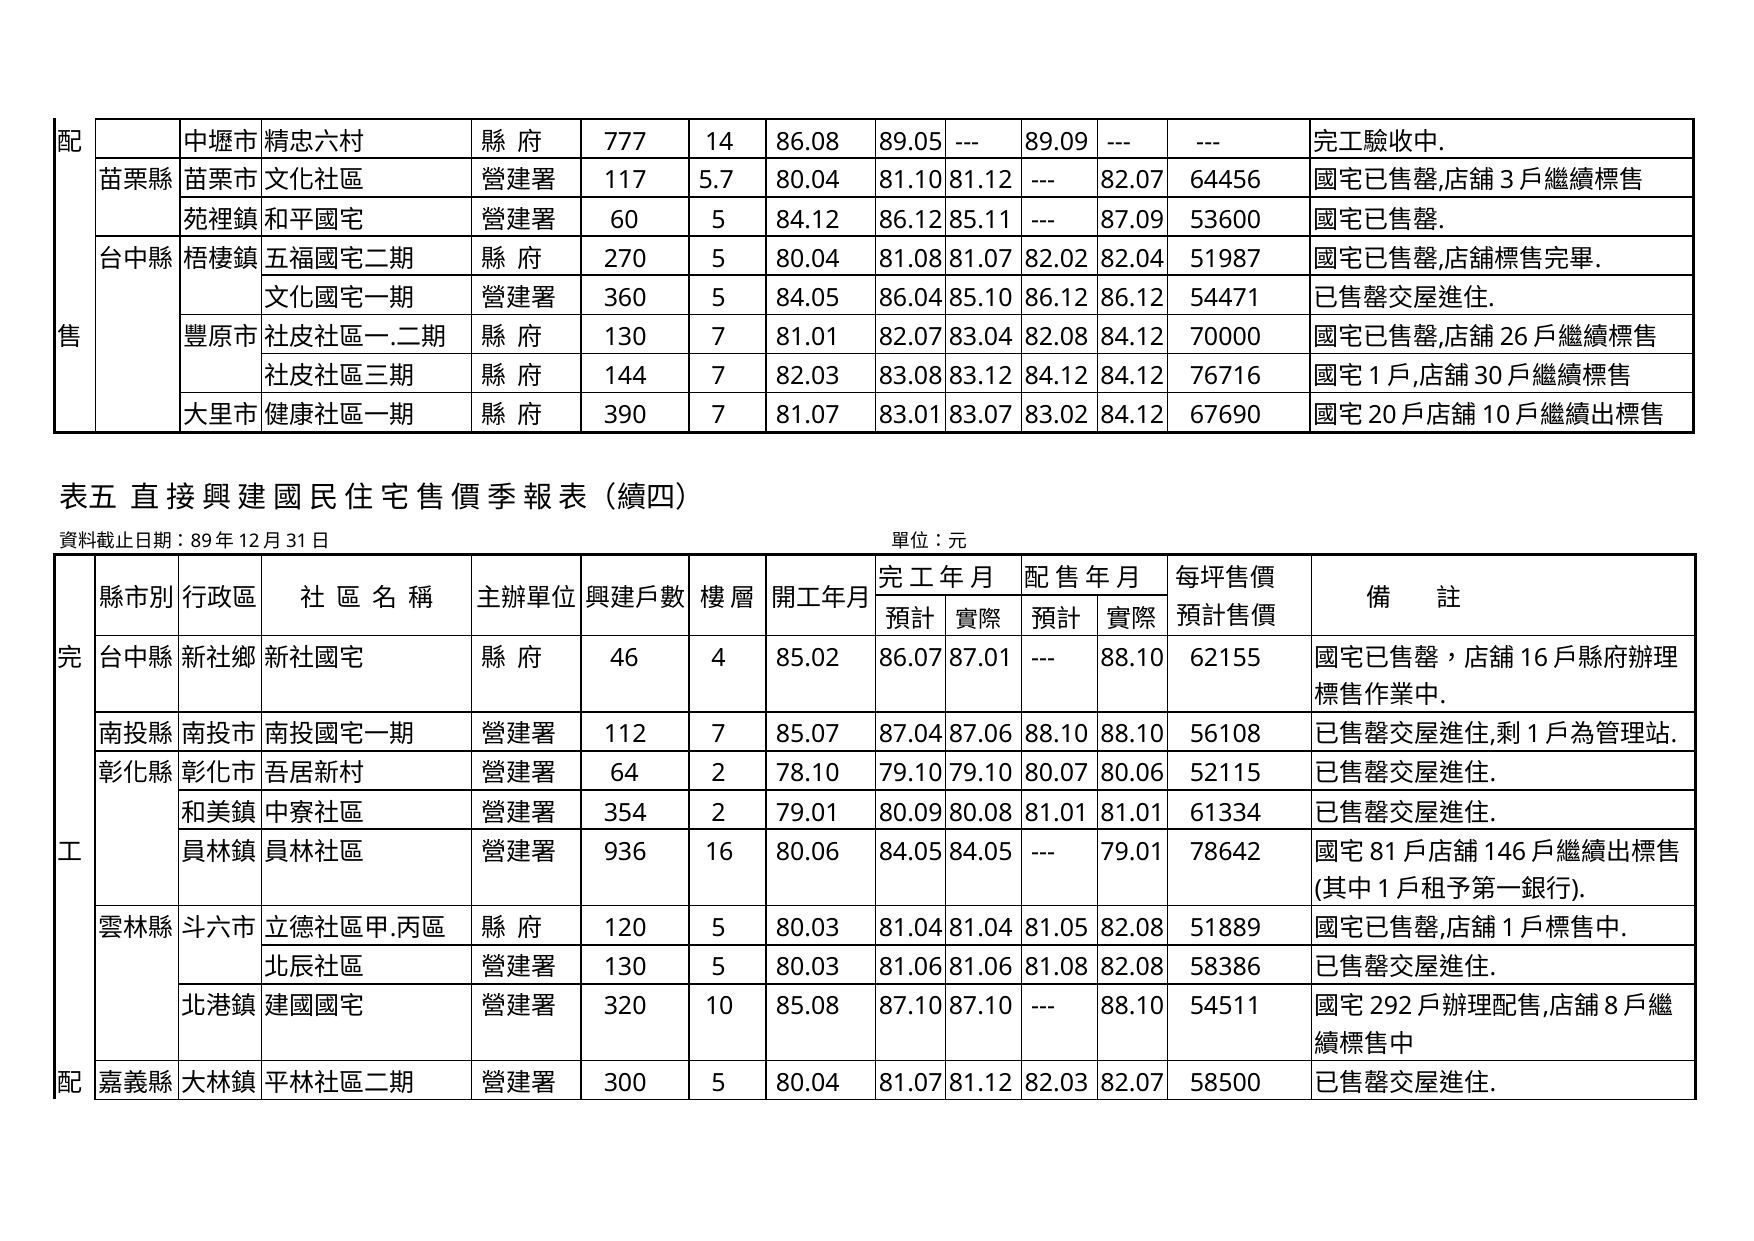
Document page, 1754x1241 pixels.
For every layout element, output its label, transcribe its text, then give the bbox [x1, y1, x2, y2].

table_cell 84.12 [767, 198, 875, 235]
table_cell 實際 [1098, 596, 1167, 634]
table_cell 嘉義縣 [96, 1061, 178, 1098]
table_cell 營建署 [472, 985, 580, 1059]
table_cell 10 [690, 985, 765, 1059]
table_cell 79.10 [876, 752, 945, 789]
table_cell 79.10 [946, 752, 1021, 789]
table_cell 營建署 [472, 198, 580, 235]
table_cell 80.03 [767, 946, 875, 983]
table_cell [56, 353, 95, 392]
table_cell 120 [582, 906, 688, 944]
table_cell 營建署 [472, 713, 580, 750]
table_header 備 註 [1312, 556, 1694, 634]
table_cell 已售罄交屋進住. [1312, 752, 1694, 789]
table_cell 縣 府 [472, 393, 580, 431]
table_cell 80.04 [767, 237, 875, 274]
table_header 縣市別 [96, 556, 178, 634]
table_cell 吾居新村 [262, 752, 471, 789]
table_cell 80.06 [767, 830, 875, 905]
table_cell 78642 [1168, 830, 1311, 905]
table_cell [96, 314, 179, 352]
table_cell 87.04 [876, 713, 945, 750]
table_cell --- [946, 120, 1021, 157]
table_cell 7 [690, 354, 765, 392]
table_cell 81.06 [946, 946, 1021, 983]
table_cell 81.12 [946, 159, 1021, 196]
table_cell 81.05 [1022, 906, 1097, 944]
table_cell 國宅已售罄，店舖16戶縣府辦理標售作業中. [1312, 636, 1694, 711]
table_cell 已售罄交屋進住. [1312, 946, 1694, 983]
table_cell [56, 274, 95, 313]
table_cell 國宅已售罄,店舖標售完畢. [1311, 237, 1692, 274]
table_cell 79.01 [1098, 830, 1167, 905]
table_cell 89.05 [876, 120, 945, 157]
table_cell 苗栗市 [181, 159, 261, 196]
table_header 開工年月 [767, 556, 875, 634]
table_cell 81.04 [946, 906, 1021, 944]
table_cell 完工驗收中. [1311, 120, 1692, 157]
table_cell 5 [690, 198, 765, 235]
text 資料截止日期：89年12月31日 單位：元 [59, 516, 1695, 553]
table_cell 大里市 [181, 393, 261, 431]
table_cell 86.12 [1022, 276, 1097, 313]
table_cell [96, 789, 178, 828]
table_cell 80.07 [1022, 752, 1097, 789]
table_cell [56, 392, 95, 431]
table_cell 88.10 [1022, 713, 1097, 750]
table_cell 936 [582, 830, 688, 905]
table_cell 縣 府 [472, 237, 580, 274]
table_cell 苑裡鎮 [181, 198, 261, 235]
table_cell 梧棲鎮 [181, 237, 261, 313]
table_cell [179, 944, 261, 983]
table_cell 83.07 [946, 393, 1021, 431]
table_cell 67690 [1168, 393, 1309, 431]
table_cell 員林鎮 [179, 830, 261, 905]
table_cell 新社鄉 [179, 636, 261, 711]
table_cell 81.10 [876, 159, 945, 196]
table_cell 文化社區 [262, 159, 471, 196]
table_cell [56, 905, 94, 944]
table_cell --- [1022, 198, 1097, 235]
table_cell 80.04 [767, 1061, 875, 1098]
table_cell 82.03 [1022, 1061, 1097, 1098]
table_cell 已售罄交屋進住. [1312, 791, 1694, 828]
table_cell 86.12 [876, 198, 945, 235]
table_cell [96, 944, 178, 983]
table_cell 56108 [1168, 713, 1311, 750]
table_cell 88.10 [1098, 985, 1167, 1059]
table_cell [56, 235, 95, 274]
table_cell 社皮社區一.二期 [262, 315, 471, 352]
table_cell 精忠六村 [262, 120, 471, 157]
table_cell 144 [582, 354, 688, 392]
table_cell 2 [690, 752, 765, 789]
table_cell 營建署 [472, 1061, 580, 1098]
table_header 興建戶數 [582, 556, 688, 634]
table_cell 52115 [1168, 752, 1311, 789]
table_cell 台中縣 [96, 636, 178, 711]
table_cell 82.07 [876, 315, 945, 352]
table_cell 87.10 [946, 985, 1021, 1059]
table_cell 縣 府 [472, 906, 580, 944]
table_cell 5.7 [690, 159, 765, 196]
table_cell --- [1022, 830, 1097, 905]
table_cell 預計 [876, 596, 945, 634]
table_cell 130 [582, 946, 688, 983]
table_cell 82.08 [1022, 315, 1097, 352]
table_cell 南投國宅一期 [262, 713, 471, 750]
table_cell 82.08 [1098, 906, 1167, 944]
table_cell 中寮社區 [262, 791, 471, 828]
table_cell 117 [582, 159, 688, 196]
table_cell 53600 [1168, 198, 1309, 235]
table_cell 2 [690, 791, 765, 828]
table_cell --- [1022, 159, 1097, 196]
table_cell 82.07 [1098, 1061, 1167, 1098]
table_cell 82.04 [1098, 237, 1167, 274]
table_cell 81.04 [876, 906, 945, 944]
table_cell [56, 196, 95, 235]
table_cell 60 [582, 198, 688, 235]
table_cell 76716 [1168, 354, 1309, 392]
table_cell 國宅已售罄,店舖3戶繼續標售 [1311, 159, 1692, 196]
table_cell 64456 [1168, 159, 1309, 196]
table_cell 國宅1戶,店舖30戶繼續標售 [1311, 354, 1692, 392]
table_cell [56, 157, 95, 196]
table_cell [96, 392, 179, 431]
table_cell 彰化市 [179, 752, 261, 789]
table_cell 售 [56, 314, 95, 352]
table_cell 營建署 [472, 830, 580, 905]
table_cell 4 [690, 636, 765, 711]
table_cell [96, 274, 179, 313]
table_cell 83.04 [946, 315, 1021, 352]
table_cell 已售罄交屋進住. [1312, 1061, 1694, 1098]
table_cell 81.08 [1022, 946, 1097, 983]
table_cell 62155 [1168, 636, 1311, 711]
table_cell 北辰社區 [262, 946, 471, 983]
table_cell 工 [56, 828, 94, 905]
table_header 完 工 年 月 [876, 556, 1021, 594]
table_cell 81.08 [876, 237, 945, 274]
table_cell 營建署 [472, 791, 580, 828]
table_cell 營建署 [472, 946, 580, 983]
table_cell [56, 983, 94, 1059]
table_cell 84.05 [876, 830, 945, 905]
table_cell 390 [582, 393, 688, 431]
table_cell 彰化縣 [96, 752, 178, 789]
table_cell 777 [582, 120, 688, 157]
table_cell 5 [690, 946, 765, 983]
table_cell 51889 [1168, 906, 1311, 944]
table_cell 84.12 [1022, 354, 1097, 392]
table_cell 354 [582, 791, 688, 828]
table_cell 縣 府 [472, 354, 580, 392]
table_cell 文化國宅一期 [262, 276, 471, 313]
table_header 主辦單位 [472, 556, 580, 634]
table_cell 85.10 [946, 276, 1021, 313]
table_cell 中壢市 [181, 120, 261, 157]
table_cell 5 [690, 906, 765, 944]
table_cell 配 [56, 1060, 94, 1098]
table_cell 83.01 [876, 393, 945, 431]
table_cell 84.12 [1098, 354, 1167, 392]
table_cell 81.07 [767, 393, 875, 431]
table_cell 員林社區 [262, 830, 471, 905]
table_cell 南投縣 [96, 713, 178, 750]
table_cell 360 [582, 276, 688, 313]
table_cell 81.01 [1022, 791, 1097, 828]
table_cell 國宅20戶店舖10戶繼續出標售 [1311, 393, 1692, 431]
table_cell 營建署 [472, 159, 580, 196]
table_header 配 售 年 月 [1022, 556, 1167, 594]
table_cell 豐原市 [181, 315, 261, 392]
table_cell 78.10 [767, 752, 875, 789]
table_cell 85.08 [767, 985, 875, 1059]
table_header 社 區 名 稱 [262, 556, 471, 634]
table_cell --- [1022, 636, 1097, 711]
table_cell 建國國宅 [262, 985, 471, 1059]
table_cell [56, 944, 94, 983]
table_cell 130 [582, 315, 688, 352]
table_cell 87.10 [876, 985, 945, 1059]
table_cell --- [1168, 120, 1309, 157]
table_cell 320 [582, 985, 688, 1059]
table_cell 82.08 [1098, 946, 1167, 983]
table_cell 立德社區甲.丙區 [262, 906, 471, 944]
table_cell 國宅已售罄,店舖26戶繼續標售 [1311, 315, 1692, 352]
table_cell 86.04 [876, 276, 945, 313]
table_cell 81.06 [876, 946, 945, 983]
table_cell 80.06 [1098, 752, 1167, 789]
table_cell 86.12 [1098, 276, 1167, 313]
table_cell 81.01 [1098, 791, 1167, 828]
table_cell 配 [56, 118, 95, 157]
table_cell 84.05 [946, 830, 1021, 905]
table_header 樓 層 [690, 556, 765, 634]
table_cell 270 [582, 237, 688, 274]
table_cell 83.12 [946, 354, 1021, 392]
table_cell 300 [582, 1061, 688, 1098]
table_cell 82.03 [767, 354, 875, 392]
table_cell 46 [582, 636, 688, 711]
table_cell 縣 府 [472, 636, 580, 711]
table_cell [96, 120, 179, 157]
table_cell 86.08 [767, 120, 875, 157]
table_cell 80.03 [767, 906, 875, 944]
table_cell 89.09 [1022, 120, 1097, 157]
table_cell 61334 [1168, 791, 1311, 828]
table_cell [96, 828, 178, 905]
table_cell --- [1022, 985, 1097, 1059]
text 表五 直 接 興 建 國 民 住 宅 售 價 季 報 表（續四） [59, 473, 1695, 516]
table_cell 14 [690, 120, 765, 157]
table_header 行政區 [179, 556, 261, 634]
table_cell 7 [690, 393, 765, 431]
table_cell [56, 594, 94, 634]
table_header 每坪售價 預計售價 [1168, 556, 1311, 634]
table_cell 80.09 [876, 791, 945, 828]
table_cell 台中縣 [96, 237, 179, 274]
table_cell [56, 750, 94, 789]
table_cell 87.09 [1098, 198, 1167, 235]
table_cell 國宅81戶店舖146戶繼續出標售(其中1戶租予第一銀行). [1312, 830, 1694, 905]
table_cell 85.07 [767, 713, 875, 750]
table_cell 雲林縣 [96, 906, 178, 944]
table_cell 健康社區一期 [262, 393, 471, 431]
table_cell 58386 [1168, 946, 1311, 983]
table_cell 84.05 [767, 276, 875, 313]
table_cell 80.04 [767, 159, 875, 196]
table_cell 縣 府 [472, 120, 580, 157]
table_cell --- [1098, 120, 1167, 157]
table_cell 新社國宅 [262, 636, 471, 711]
table_cell 84.12 [1098, 315, 1167, 352]
table_cell 社皮社區三期 [262, 354, 471, 392]
table_cell 70000 [1168, 315, 1309, 352]
table_cell 平林社區二期 [262, 1061, 471, 1098]
table_cell 五福國宅二期 [262, 237, 471, 274]
table_cell 縣 府 [472, 315, 580, 352]
table_cell 已售罄交屋進住,剩1戶為管理站. [1312, 713, 1694, 750]
table_cell 苗栗縣 [96, 159, 179, 235]
table_cell 51987 [1168, 237, 1309, 274]
table_cell [96, 983, 178, 1059]
table_cell [56, 789, 94, 828]
table_cell 112 [582, 713, 688, 750]
table_cell 16 [690, 830, 765, 905]
table_cell 7 [690, 713, 765, 750]
table_cell 54471 [1168, 276, 1309, 313]
table_cell 82.02 [1022, 237, 1097, 274]
table_cell 營建署 [472, 276, 580, 313]
table_cell 79.01 [767, 791, 875, 828]
table_cell 預計 [1022, 596, 1097, 634]
table_cell 86.07 [876, 636, 945, 711]
table_cell 83.08 [876, 354, 945, 392]
table_cell 88.10 [1098, 636, 1167, 711]
table_cell 已售罄交屋進住. [1311, 276, 1692, 313]
table_cell 和平國宅 [262, 198, 471, 235]
table_cell 87.01 [946, 636, 1021, 711]
table_cell 58500 [1168, 1061, 1311, 1098]
table_cell 84.12 [1098, 393, 1167, 431]
table_cell 64 [582, 752, 688, 789]
table_cell 南投市 [179, 713, 261, 750]
table_cell [96, 353, 179, 392]
table_header [56, 556, 94, 594]
table_cell 83.02 [1022, 393, 1097, 431]
table_cell 54511 [1168, 985, 1311, 1059]
table_cell 85.02 [767, 636, 875, 711]
table_cell 國宅已售罄. [1311, 198, 1692, 235]
table_cell 營建署 [472, 752, 580, 789]
table_cell 7 [690, 315, 765, 352]
table_cell 88.10 [1098, 713, 1167, 750]
table_cell 北港鎮 [179, 985, 261, 1059]
table_cell 82.07 [1098, 159, 1167, 196]
table_cell 實際 [946, 596, 1021, 634]
table_cell 81.07 [946, 237, 1021, 274]
table_cell 81.01 [767, 315, 875, 352]
table_cell 5 [690, 1061, 765, 1098]
table_cell 完 [56, 635, 94, 711]
table_cell 80.08 [946, 791, 1021, 828]
table_cell [56, 711, 94, 750]
table_cell 和美鎮 [179, 791, 261, 828]
table_cell 81.12 [946, 1061, 1021, 1098]
table_cell 國宅已售罄,店舖1戶標售中. [1312, 906, 1694, 944]
table_cell 85.11 [946, 198, 1021, 235]
table_cell 大林鎮 [179, 1061, 261, 1098]
table_cell 5 [690, 237, 765, 274]
table_cell 81.07 [876, 1061, 945, 1098]
table_cell 國宅292戶辦理配售,店舖8戶繼續標售中 [1312, 985, 1694, 1059]
table_cell 5 [690, 276, 765, 313]
table_cell 87.06 [946, 713, 1021, 750]
table_cell 斗六市 [179, 906, 261, 944]
